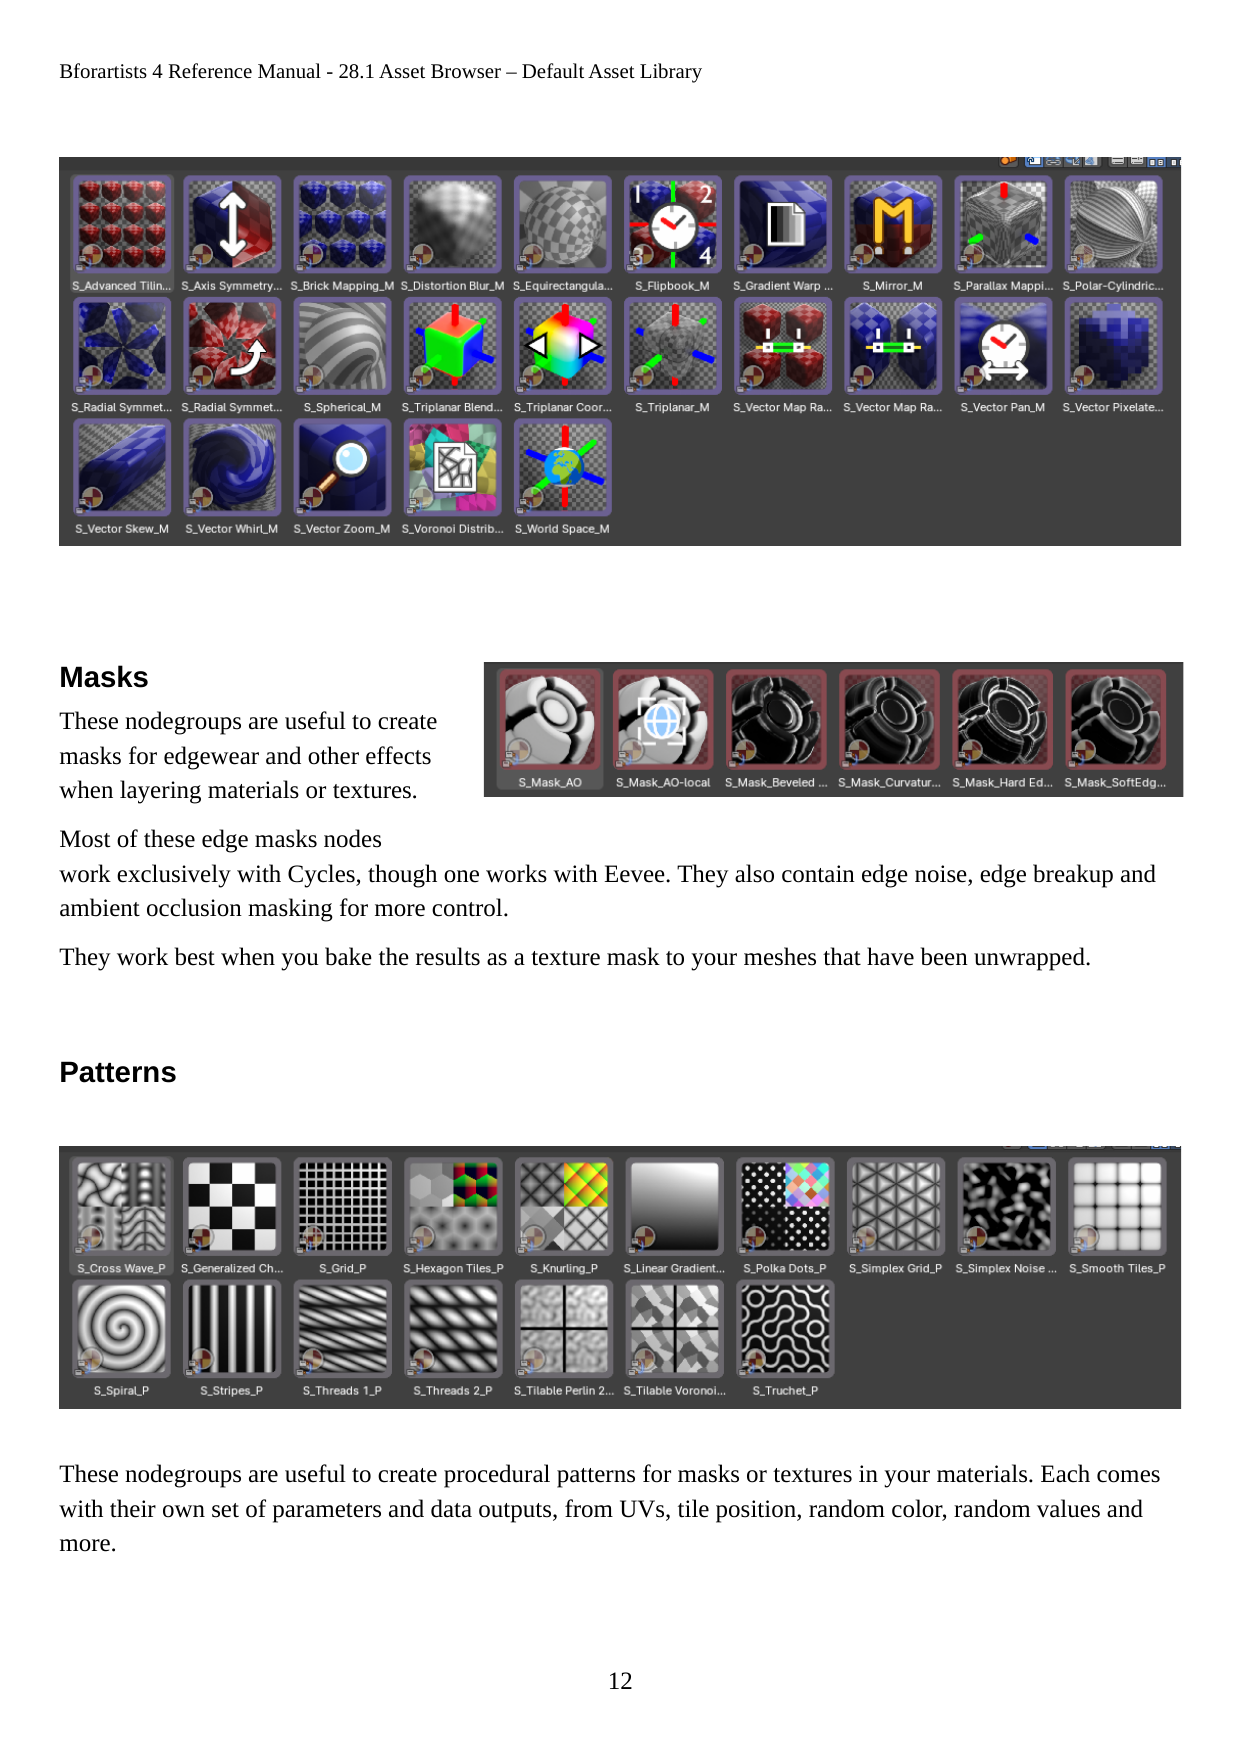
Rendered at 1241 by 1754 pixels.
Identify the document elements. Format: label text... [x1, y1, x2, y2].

subtitle Masks [59, 660, 1181, 694]
text These nodegroups are useful to create masks for edgewear and other effects when layering materials or textures. [59, 706, 1181, 804]
text Most of these edge masks nodes work exclusively with Cycles, though one works with Eevee. They also contain edge noise, edge breakup and ambient occlusion masking for more control. [59, 824, 1181, 922]
picture [59, 157, 1182, 546]
text These nodegroups are useful to create procedural patterns for masks or textures in your materials. Each comes with their own set of parameters and data outputs, from UVs, tile position, random color, random values and more. [59, 1409, 1181, 1557]
picture [483, 662, 1184, 797]
text They work best when you bake the results as a texture mask to your meshes that have been unwrapped. [59, 942, 1181, 971]
subtitle Patterns [59, 1055, 1181, 1089]
picture [59, 1146, 1182, 1409]
text [59, 1101, 1181, 1146]
